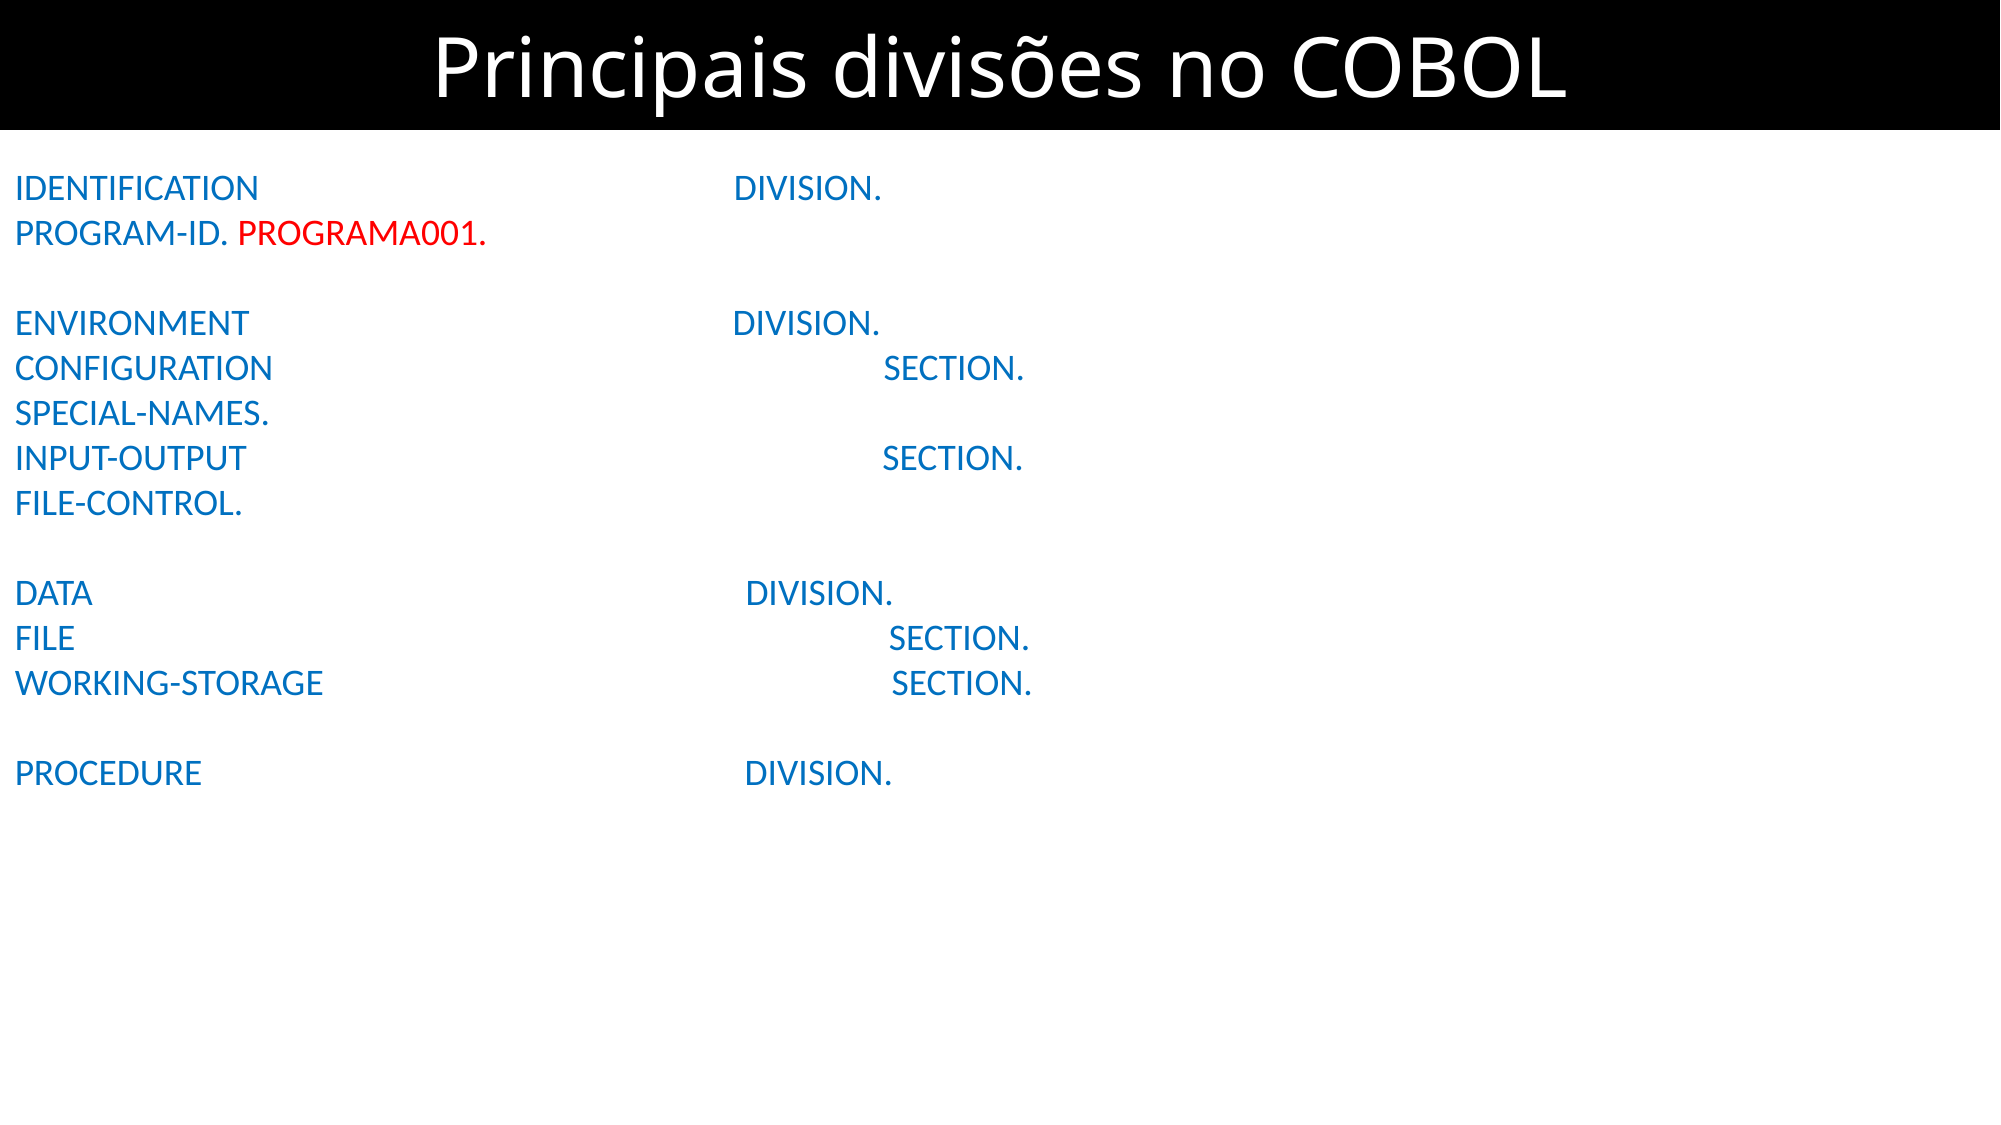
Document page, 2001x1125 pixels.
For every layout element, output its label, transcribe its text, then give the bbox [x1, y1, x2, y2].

text_box Principais divisões no COBOL [0, 0, 2000, 130]
text_box IDENTIFICATION DIVISION. PROGRAM-ID. PROGRAMA001. ENVIRONMENT DIVISION. CONFIGURATION SECTION. SPECIAL-NAMES. INPUT-OUTPUT SECTION. FILE-CONTROL. DATA DIVISION. FILE SECTION. WORKING-STORAGE SECTION. PROCEDURE DIVISION. [0, 155, 2000, 801]
